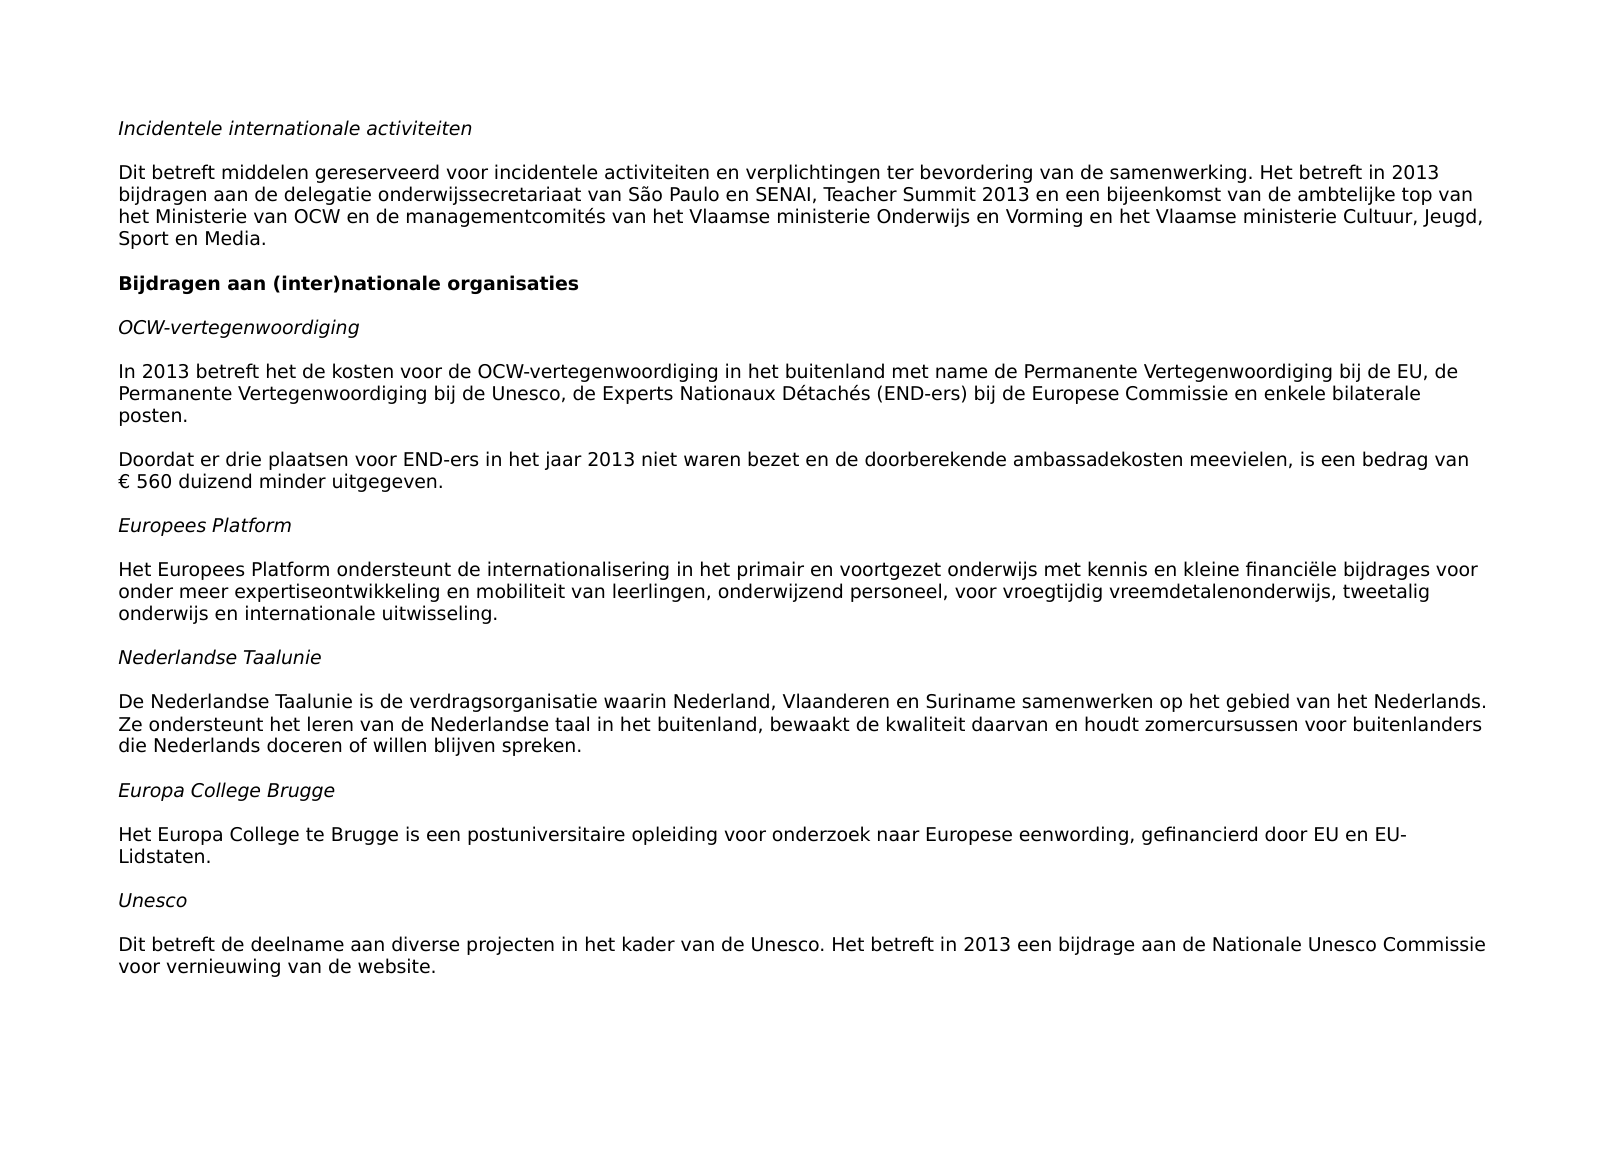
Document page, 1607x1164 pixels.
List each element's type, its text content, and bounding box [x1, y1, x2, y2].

subtitle Europees Platform [118, 515, 1488, 537]
text Dit betreft de deelname aan diverse projecten in het kader van de Unesco. Het betreft in 2013 een bijdrage aan de Nationale Unesco Commissie voor vernieuwing van de website. [118, 934, 1488, 978]
subtitle Bijdragen aan (inter)nationale organisaties [118, 272, 1488, 294]
subtitle Incidentele internationale activiteiten [118, 118, 1488, 140]
text Het Europa College te Brugge is een postuniversitaire opleiding voor onderzoek naar Europese eenwording, gefinancierd door EU en EU-Lidstaten. [118, 824, 1488, 868]
text In 2013 betreft het de kosten voor de OCW-vertegenwoordiging in het buitenland met name de Permanente Vertegenwoordiging bij de EU, de Permanente Vertegenwoordiging bij de Unesco, de Experts Nationaux Détachés (END-ers) bij de Europese Commissie en enkele bilaterale posten. [118, 361, 1488, 427]
subtitle Europa College Brugge [118, 779, 1488, 802]
text Dit betreft middelen gereserveerd voor incidentele activiteiten en verplichtingen ter bevordering van de samenwerking. Het betreft in 2013 bijdragen aan de delegatie onderwijssecretariaat van São Paulo en SENAI, Teacher Summit 2013 en een bijeenkomst van de ambtelijke top van het Ministerie van OCW en de managementcomités van het Vlaamse ministerie Onderwijs en Vorming en het Vlaamse ministerie Cultuur, Jeugd, Sport en Media. [118, 162, 1488, 250]
subtitle Nederlandse Taalunie [118, 647, 1488, 669]
subtitle OCW-vertegenwoordiging [118, 317, 1488, 338]
text De Nederlandse Taalunie is de verdragsorganisatie waarin Nederland, Vlaanderen en Suriname samenwerken op het gebied van het Nederlands. Ze ondersteunt het leren van de Nederlandse taal in het buitenland, bewaakt de kwaliteit daarvan en houdt zomercursussen voor buitenlanders die Nederlands doceren of willen blijven spreken. [118, 691, 1488, 757]
subtitle Unesco [118, 890, 1488, 912]
text Het Europees Platform ondersteunt de internationalisering in het primair en voortgezet onderwijs met kennis en kleine financiële bijdrages voor onder meer expertiseontwikkeling en mobiliteit van leerlingen, onderwijzend personeel, voor vroegtijdig vreemdetalenonderwijs, tweetalig onderwijs en internationale uitwisseling. [118, 559, 1488, 625]
text Doordat er drie plaatsen voor END-ers in het jaar 2013 niet waren bezet en de doorberekende ambassadekosten meevielen, is een bedrag van € 560 duizend minder uitgegeven. [118, 449, 1488, 493]
